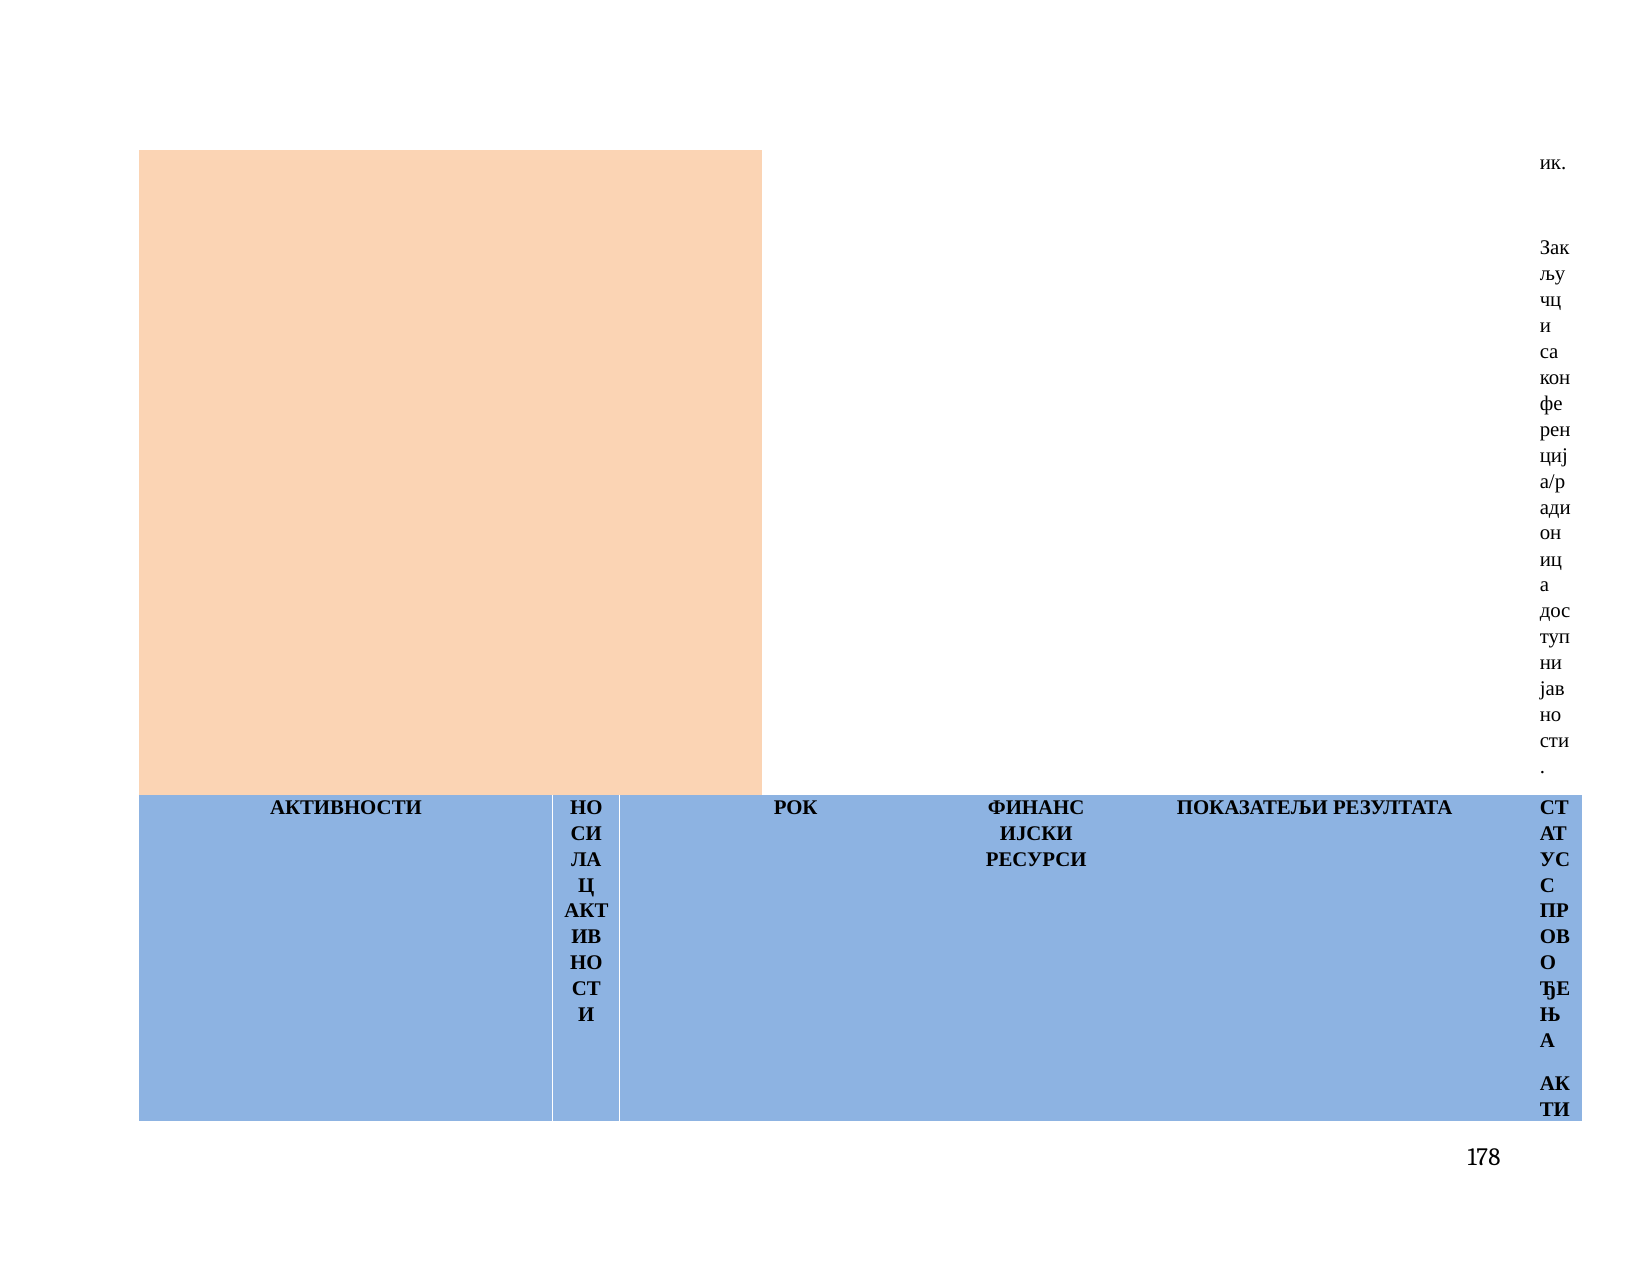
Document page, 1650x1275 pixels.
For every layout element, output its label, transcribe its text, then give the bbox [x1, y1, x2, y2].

table_cell ПОКАЗАТЕЉИ РЕЗУЛТАТА [1101, 795, 1528, 1121]
table_cell ФИНАНСИЈСКИ РЕСУРСИ [971, 795, 1101, 1121]
table_cell РОК [620, 795, 971, 1121]
table_cell АКТИВНОСТИ [139, 795, 552, 1121]
table_cell НОСИЛАЦ АКТИВНОСТИ [553, 795, 619, 1121]
table_cell ик. Закључци са конференција/радионица доступни јавности. [1528, 150, 1582, 795]
table_cell [139, 150, 762, 795]
table_cell [971, 150, 1528, 795]
table_cell [762, 150, 971, 795]
table_cell СТАТУС СПРОВОЂЕЊА АКТИ [1528, 795, 1582, 1121]
